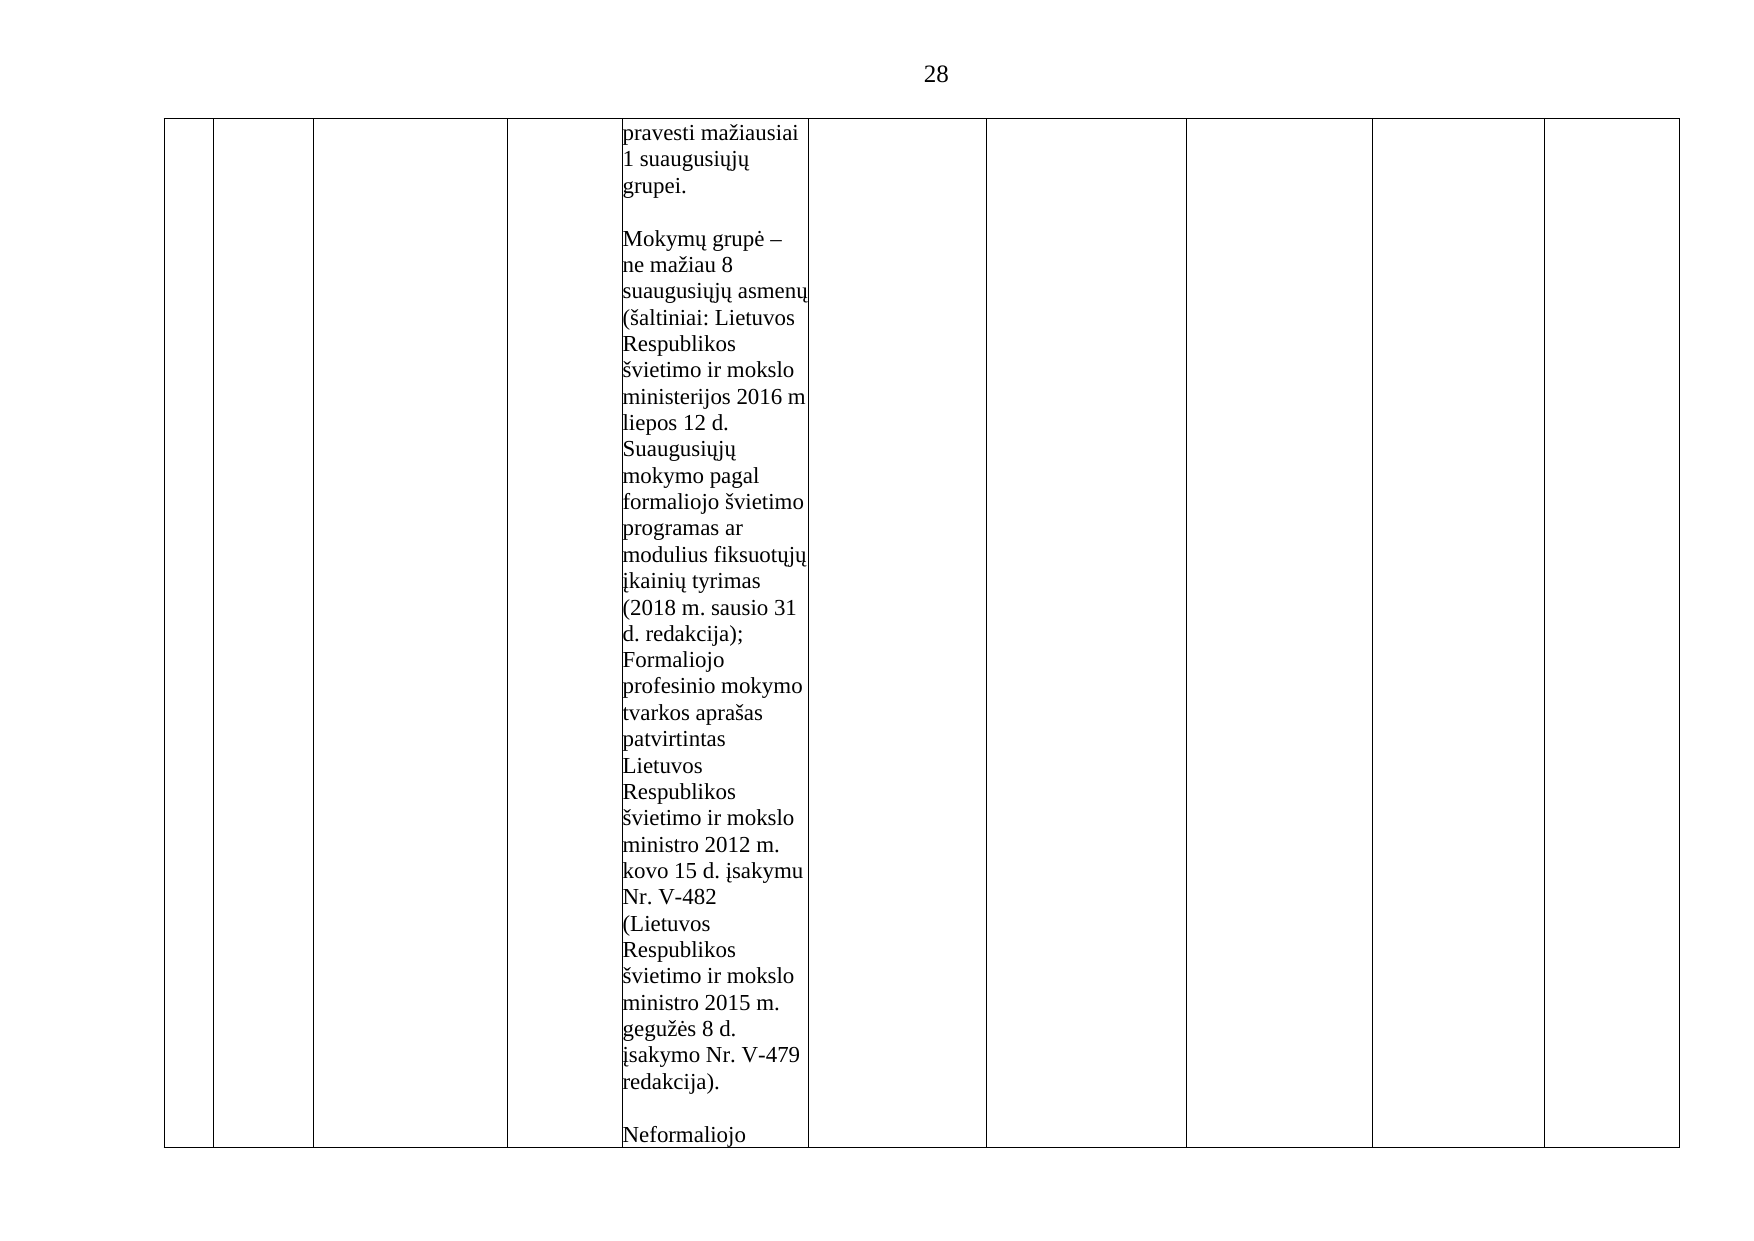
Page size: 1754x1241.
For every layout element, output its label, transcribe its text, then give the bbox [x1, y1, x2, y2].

table_cell [314, 119, 507, 1147]
table_cell [987, 119, 1186, 1147]
table_cell [1187, 119, 1372, 1147]
table_cell [1545, 119, 1679, 1147]
table_cell [809, 119, 986, 1147]
table_cell [165, 119, 213, 1147]
table_cell [1373, 119, 1544, 1147]
table_cell [508, 119, 622, 1147]
table_cell pravesti mažiausiai 1 suaugusiųjų grupei. Mokymų grupė – ne mažiau 8 suaugusiųjų asmenų (šaltiniai: Lietuvos Respublikos švietimo ir mokslo ministerijos 2016 m liepos 12 d. Suaugusiųjų mokymo pagal formaliojo švietimo programas ar modulius fiksuotųjų įkainių tyrimas (2018 m. sausio 31 d. redakcija); Formaliojo profesinio mokymo tvarkos aprašas patvirtintas Lietuvos Respublikos švietimo ir mokslo ministro 2012 m. kovo 15 d. įsakymu Nr. V-482 (Lietuvos Respublikos švietimo ir mokslo ministro 2015 m. gegužės 8 d. įsakymo Nr. V-479 redakcija). Neformaliojo [623, 119, 808, 1147]
table_cell [214, 119, 313, 1147]
